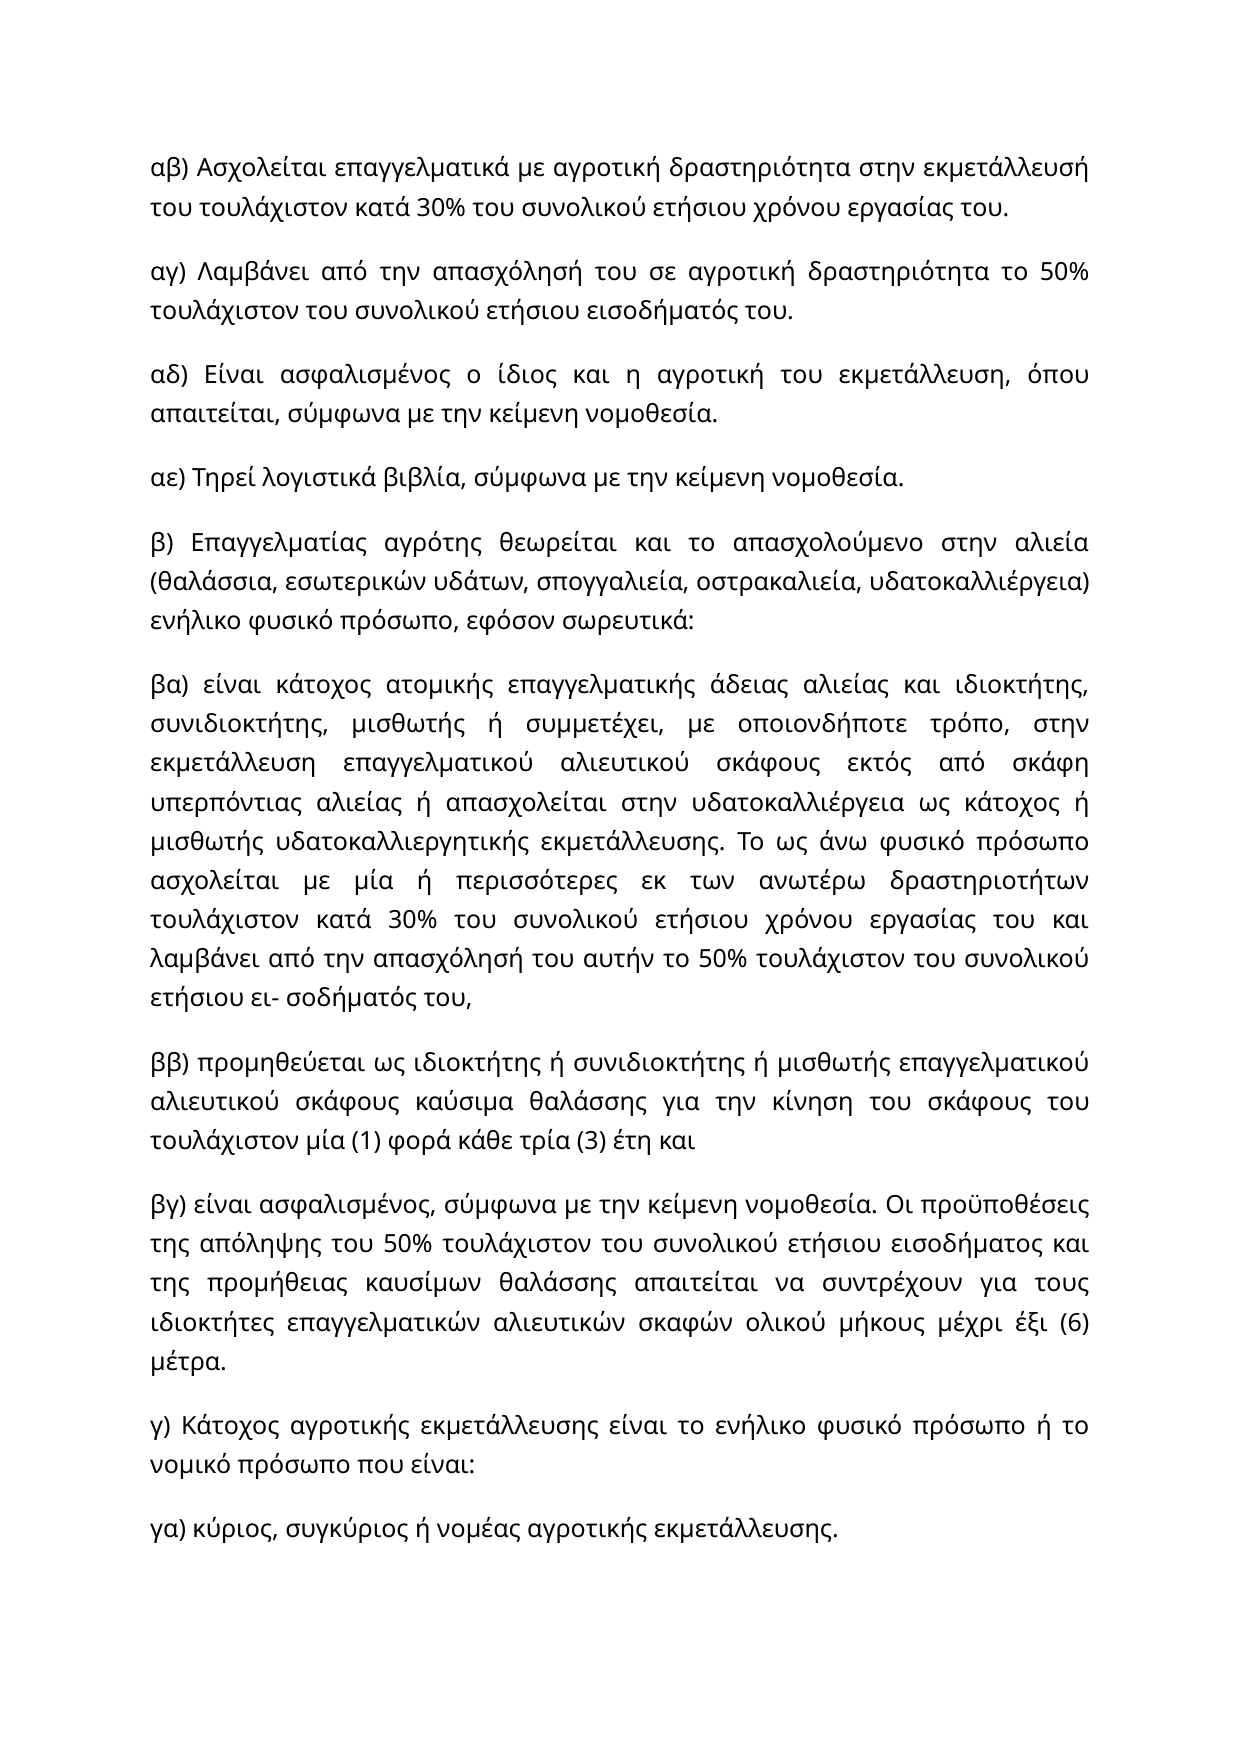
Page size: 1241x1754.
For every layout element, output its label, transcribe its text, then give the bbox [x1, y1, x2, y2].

text γ) Κάτοχος αγροτικής εκμετάλλευσης είναι το ενήλικο φυσικό πρόσωπο ή το νομικό πρόσωπο που είναι: [150, 1407, 1090, 1481]
text βα) είναι κάτοχος ατομικής επαγγελματικής άδειας αλιείας και ιδιοκτήτης, συνιδιοκτήτης, μισθωτής ή συμμετέχει, με οποιονδήποτε τρόπο, στην εκμετάλλευση επαγγελματικού αλιευτικού σκάφους εκτός από σκάφη υπερπόντιας αλιείας ή απασχολείται στην υδατοκαλλιέργεια ως κάτοχος ή μισθωτής υδατοκαλλιεργητικής εκμετάλλευσης. Το ως άνω φυσικό πρόσωπο ασχολείται με μία ή περισσότερες εκ των ανωτέρω δραστηριοτήτων τουλάχιστον κατά 30% του συνολικού ετήσιου χρόνου εργασίας του και λαμβάνει από την απασχόλησή του αυτήν το 50% τουλάχιστον του συνολικού ετήσιου ει- σοδήματός του, [150, 667, 1090, 1014]
text γα) κύριος, συγκύριος ή νομέας αγροτικής εκμετάλλευσης. [150, 1511, 1090, 1545]
text αβ) Ασχολείται επαγγελματικά με αγροτική δραστηριότητα στην εκμετάλλευσή του τουλάχιστον κατά 30% του συνολικού ετήσιου χρόνου εργασίας του. [150, 150, 1090, 223]
text αε) Τηρεί λογιστικά βιβλία, σύμφωνα με την κείμενη νομοθεσία. [150, 460, 1090, 494]
text ββ) προμηθεύεται ως ιδιοκτήτης ή συνιδιοκτήτης ή μισθωτής επαγγελματικού αλιευτικού σκάφους καύσιμα θαλάσσης για την κίνηση του σκάφους του τουλάχιστον μία (1) φορά κάθε τρία (3) έτη και [150, 1044, 1090, 1157]
text αγ) Λαμβάνει από την απασχόλησή του σε αγροτική δραστηριότητα το 50% τουλάχιστον του συνολικού ετήσιου εισοδήματός του. [150, 253, 1090, 327]
text βγ) είναι ασφαλισμένος, σύμφωνα με την κείμενη νομοθεσία. Οι προϋποθέσεις της απόληψης του 50% τουλάχιστον του συνολικού ετήσιου εισοδήματος και της προμήθειας καυσίμων θαλάσσης απαιτείται να συντρέχουν για τους ιδιοκτήτες επαγγελματικών αλιευτικών σκαφών ολικού μήκους μέχρι έξι (6) μέτρα. [150, 1187, 1090, 1377]
text αδ) Είναι ασφαλισμένος ο ίδιος και η αγροτική του εκμετάλλευση, όπου απαιτείται, σύμφωνα με την κείμενη νομοθεσία. [150, 357, 1090, 430]
text β) Επαγγελματίας αγρότης θεωρείται και το απασχολούμενο στην αλιεία (θαλάσσια, εσωτερικών υδάτων, σπογγαλιεία, οστρακαλιεία, υδατοκαλλιέργεια) ενήλικο φυσικό πρόσωπο, εφόσον σωρευτικά: [150, 524, 1090, 637]
